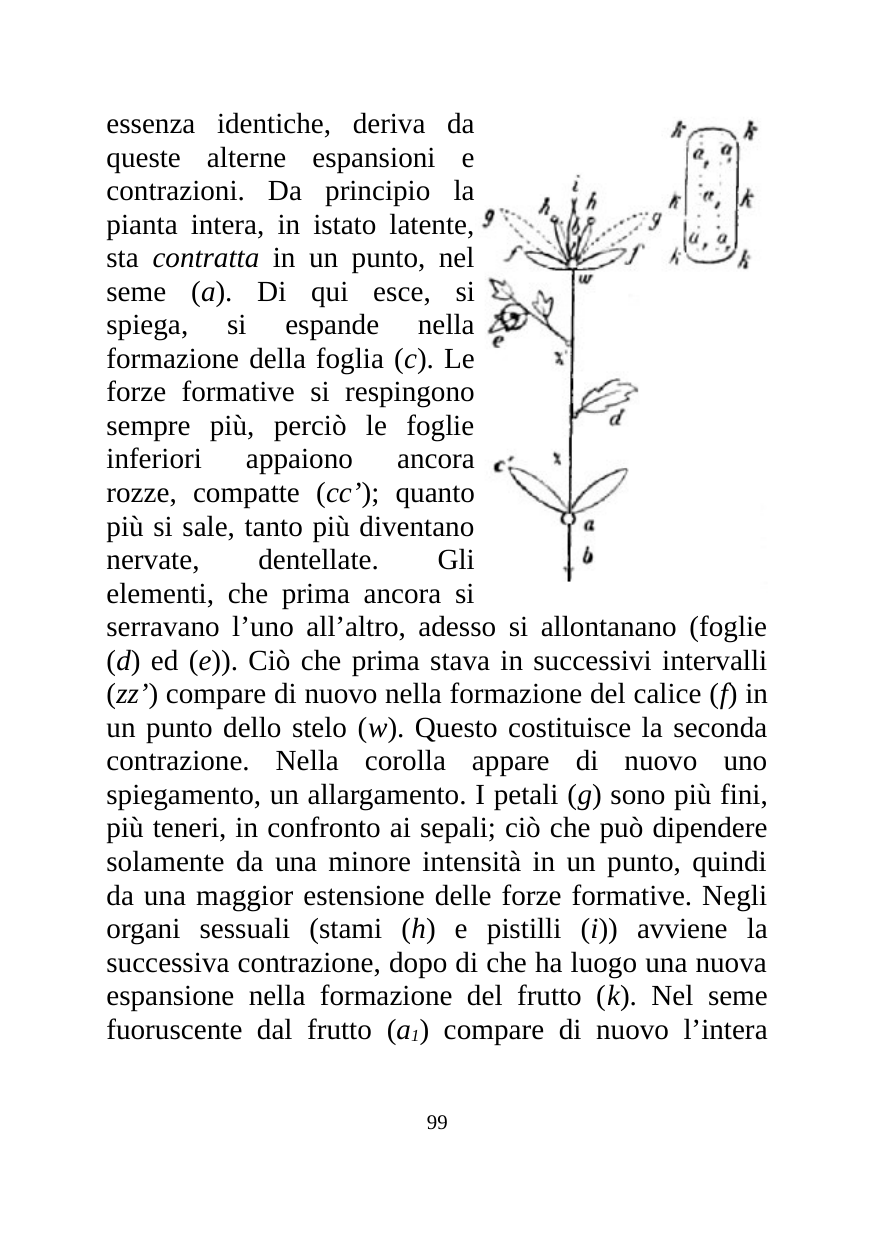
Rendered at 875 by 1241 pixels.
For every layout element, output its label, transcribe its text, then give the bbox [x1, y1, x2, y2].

text essenza identiche, deriva da queste alterne espansioni e contrazioni. Da principio la pianta intera, in istato latente, sta contratta in un punto, nel seme (a). Di qui esce, si spiega, si espande nella formazione della foglia (c). Le forze formative si respingono sempre più, perciò le foglie inferiori appaiono ancora rozze, compatte (cc’); quanto più si sale, tanto più diventano nervate, dentellate. Gli elementi, che prima ancora si serravano l’uno all’altro, adesso si allontanano (foglie (d) ed (e)). Ciò che prima stava in successivi intervalli (zz’) compare di nuovo nella formazione del calice (f) in un punto dello stelo (w). Questo costituisce la seconda contrazione. Nella corolla appare di nuovo uno spiegamento, un allargamento. I petali (g) sono più fini, più teneri, in confronto ai sepali; ciò che può dipendere solamente da una minore intensità in un punto, quindi da una maggior estensione delle forze formative. Negli organi sessuali (stami (h) e pistilli (i)) avviene la successiva contrazione, dopo di che ha luogo una nuova espansione nella formazione del frutto (k). Nel seme fuoruscente dal frutto (a1) compare di nuovo l’intera [106, 106, 768, 1045]
picture [475, 106, 768, 597]
